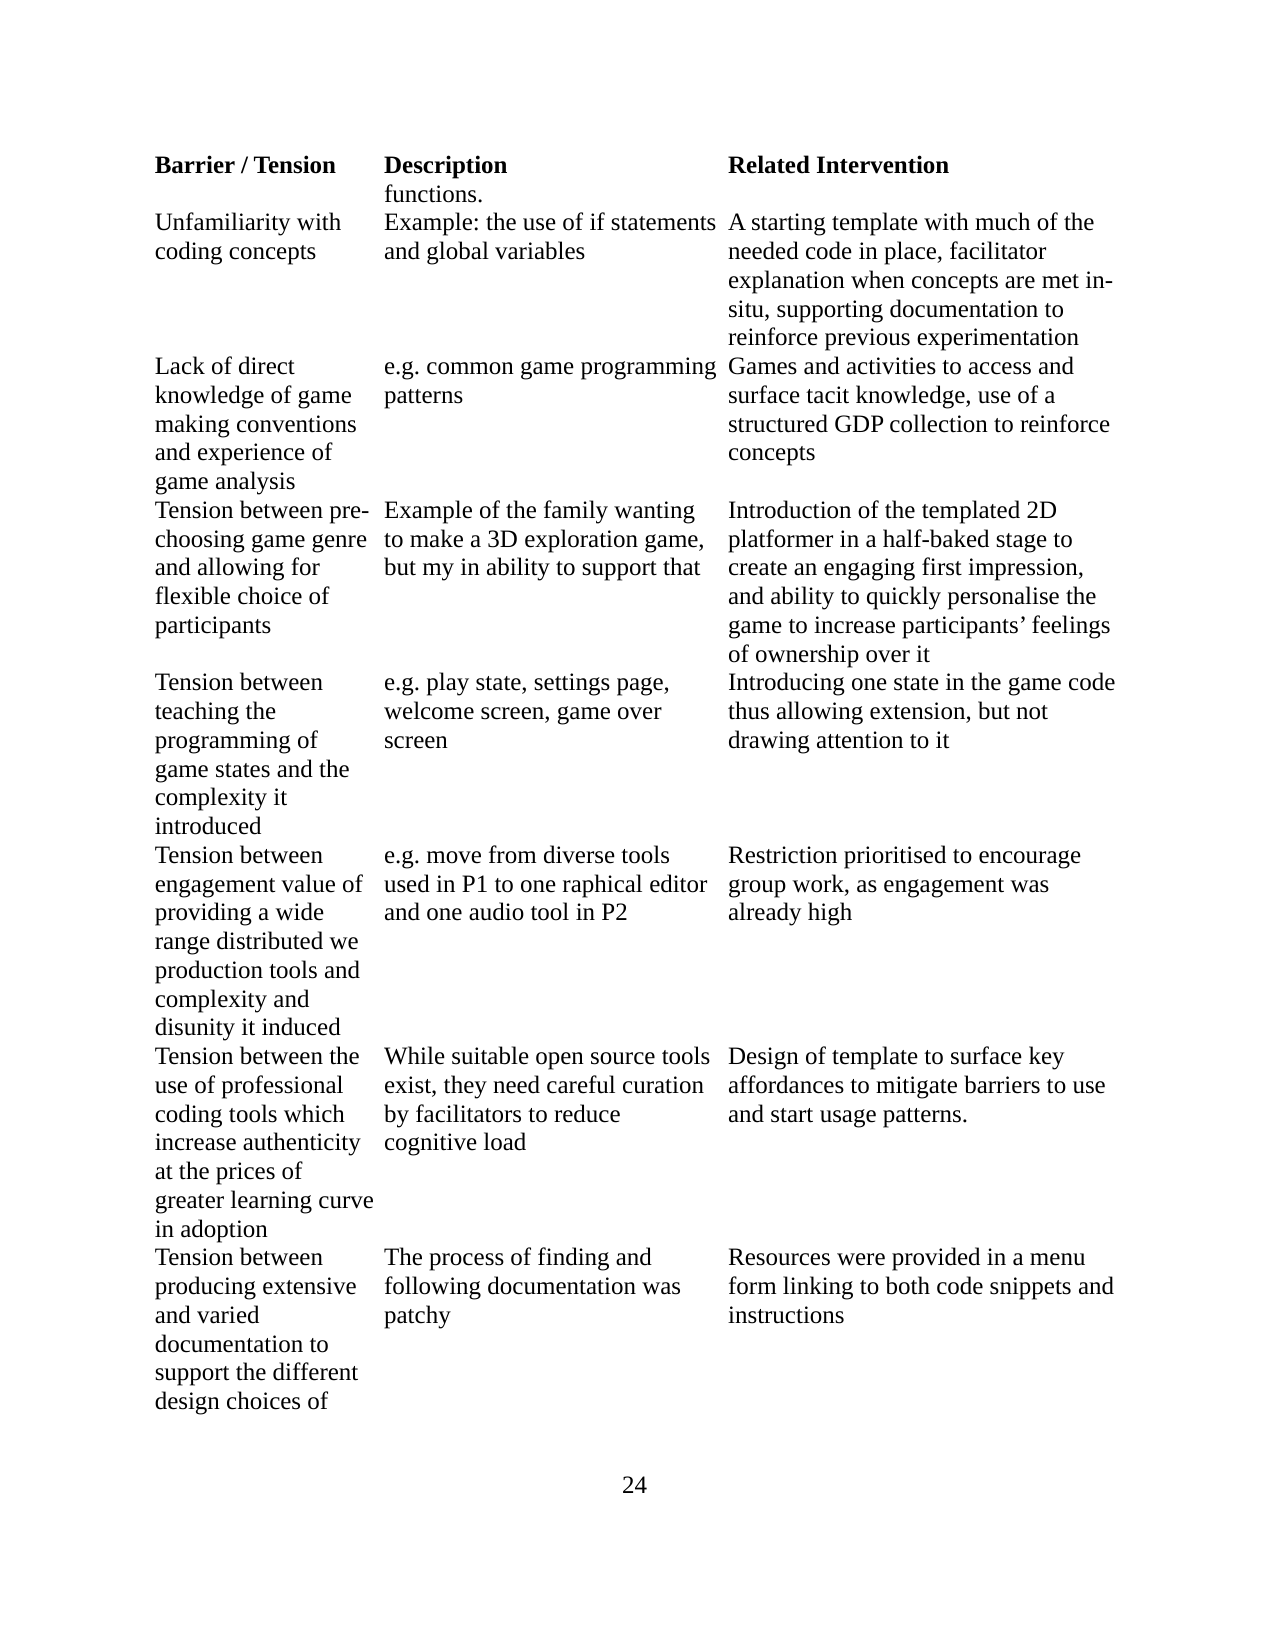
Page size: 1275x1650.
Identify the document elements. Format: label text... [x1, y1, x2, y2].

table_cell Example of the family wanting to make a 3D exploration game, but my in ability to support that [379, 495, 723, 667]
table_header Description [379, 150, 723, 179]
table_header Related Intervention [724, 150, 1125, 179]
table_cell e.g. play state, settings page, welcome screen, game over screen [379, 668, 723, 840]
table_cell e.g. move from diverse tools used in P1 to one raphical editor and one audio tool in P2 [379, 840, 723, 1041]
table_cell Resources were provided in a menu form linking to both code snippets and instructions [724, 1243, 1125, 1415]
table_cell Lack of direct knowledge of game making conventions and experience of game analysis [150, 351, 379, 495]
table_cell The process of finding and following documentation was patchy [379, 1243, 723, 1415]
table_cell [724, 179, 1125, 207]
table_cell Tension between producing extensive and varied documentation to support the different design choices of [150, 1243, 379, 1415]
table_cell Example: the use of if statements and global variables [379, 208, 723, 351]
table_cell Unfamiliarity with coding concepts [150, 208, 379, 351]
table_cell Restriction prioritised to encourage group work, as engagement was already high [724, 840, 1125, 1041]
table_cell Introduction of the templated 2D platformer in a half-baked stage to create an engaging first impression, and ability to quickly personalise the game to increase participants’ feelings of ownership over it [724, 495, 1125, 667]
table_cell functions. [379, 179, 723, 207]
table_cell Design of template to surface key affordances to mitigate barriers to use and start usage patterns. [724, 1041, 1125, 1242]
table_cell [150, 179, 379, 207]
table_cell Tension between the use of professional coding tools which increase authenticity at the prices of greater learning curve in adoption [150, 1041, 379, 1242]
table_cell e.g. common game programming patterns [379, 351, 723, 495]
table_cell Games and activities to access and surface tacit knowledge, use of a structured GDP collection to reinforce concepts [724, 351, 1125, 495]
table_cell Tension between pre-choosing game genre and allowing for flexible choice of participants [150, 495, 379, 667]
table_header Barrier / Tension [150, 150, 379, 179]
table_cell A starting template with much of the needed code in place, facilitator explanation when concepts are met in-situ, supporting documentation to reinforce previous experimentation [724, 208, 1125, 351]
table_cell While suitable open source tools exist, they need careful curation by facilitators to reduce cognitive load [379, 1041, 723, 1242]
table_cell Introducing one state in the game code thus allowing extension, but not drawing attention to it [724, 668, 1125, 840]
table_cell Tension between engagement value of providing a wide range distributed we production tools and complexity and disunity it induced [150, 840, 379, 1041]
table_cell Tension between teaching the programming of game states and the complexity it introduced [150, 668, 379, 840]
